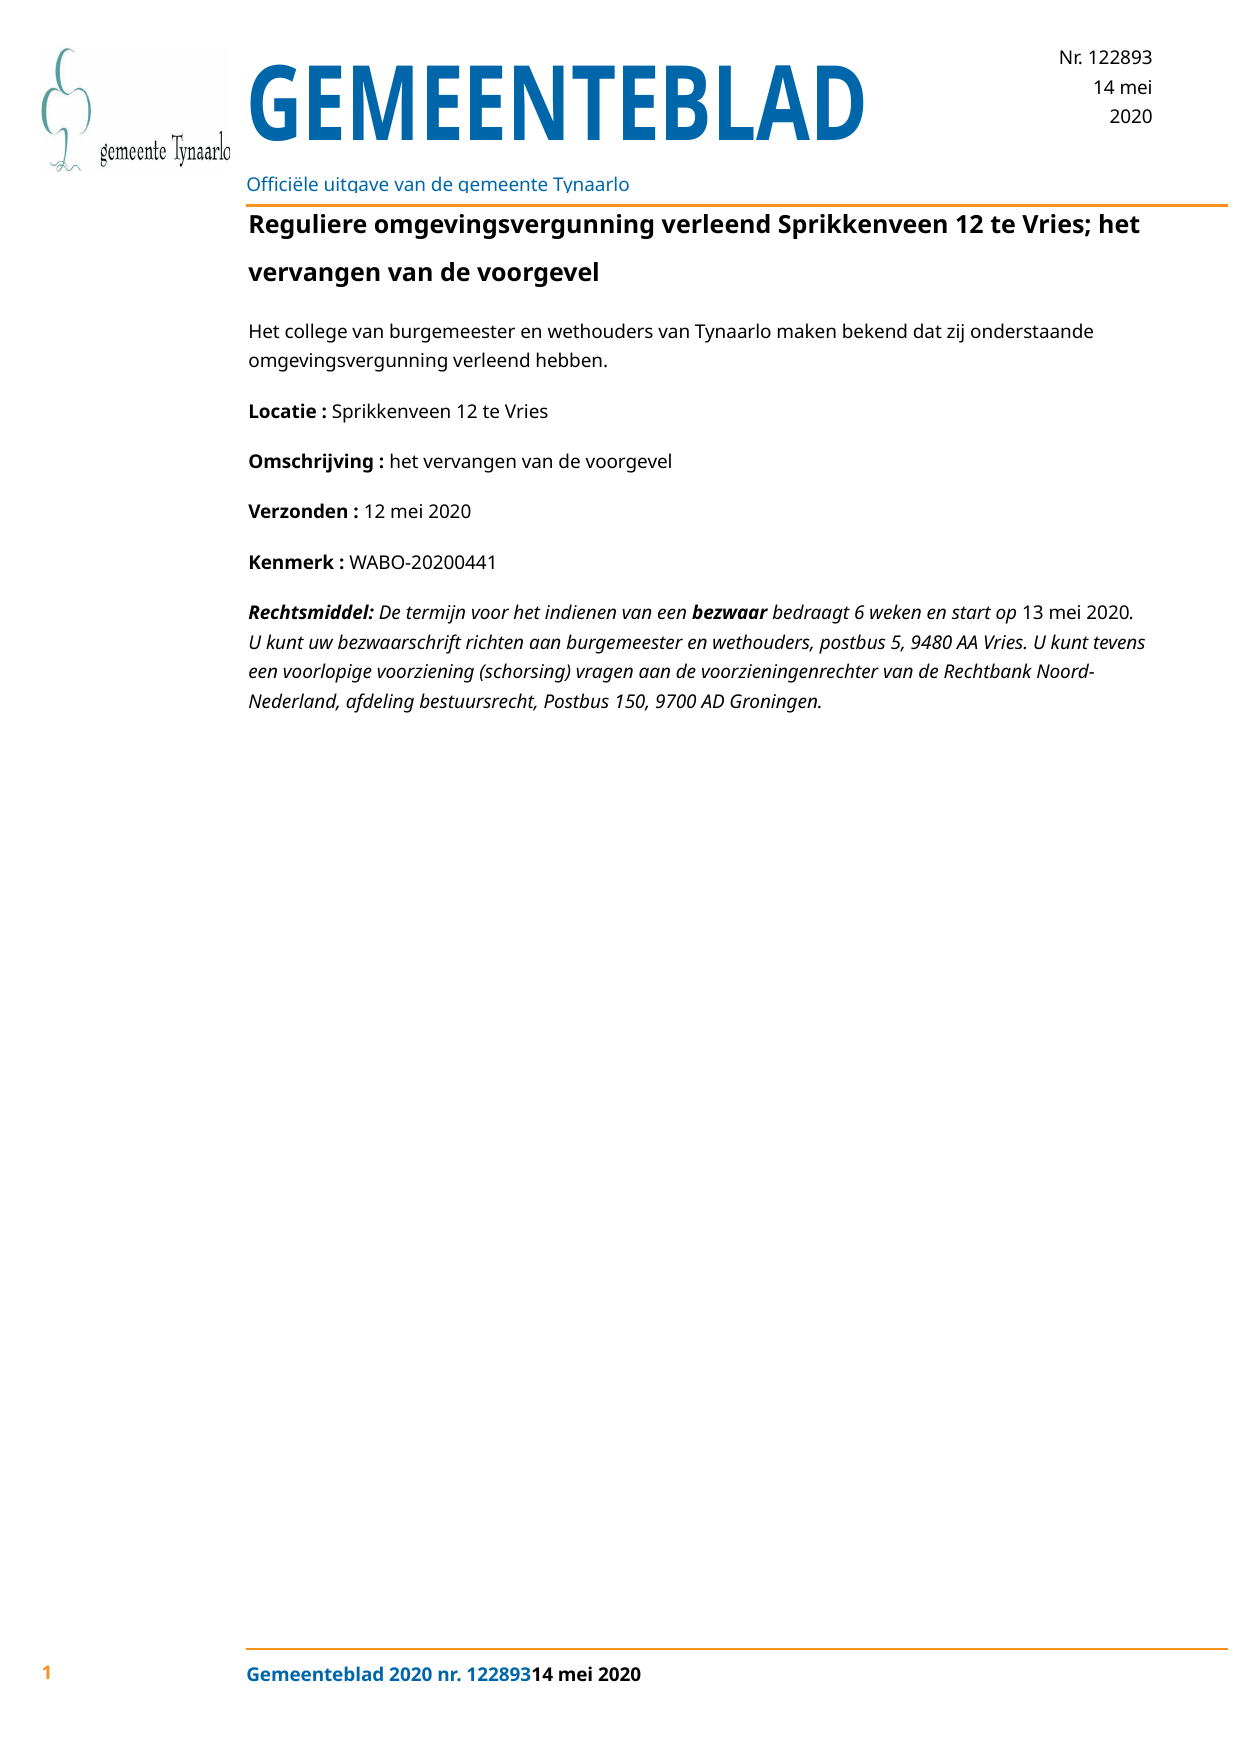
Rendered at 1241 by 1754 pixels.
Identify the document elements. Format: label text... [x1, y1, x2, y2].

text Kenmerk : WABO-20200441 [248, 549, 1152, 575]
text Verzonden : 12 mei 2020 [248, 499, 1152, 524]
text Locatie : Sprikkenveen 12 te Vries [248, 398, 1152, 424]
text Rechtsmiddel: De termijn voor het indienen van een bezwaar bedraagt 6 weken en start op 13 mei 2020. U kunt uw bezwaarschrift richten aan burgemeester en wethouders, postbus 5, 9480 AA Vries. U kunt tevens een voorlopige voorziening (schorsing) vragen aan de voorzieningenrechter van de Rechtbank Noord-Nederland, afdeling bestuursrecht, Postbus 150, 9700 AD Groningen. [248, 599, 1152, 714]
text Omschrijving : het vervangen van de voorgevel [248, 448, 1152, 474]
picture [41, 47, 231, 172]
text Het college van burgemeester en wethouders van Tynaarlo maken bekend dat zij onderstaande omgevingsvergunning verleend hebben. [248, 318, 1152, 373]
text Reguliere omgevingsvergunning verleend Sprikkenveen 12 te Vries; het vervangen van de voorgevel [248, 207, 1152, 288]
